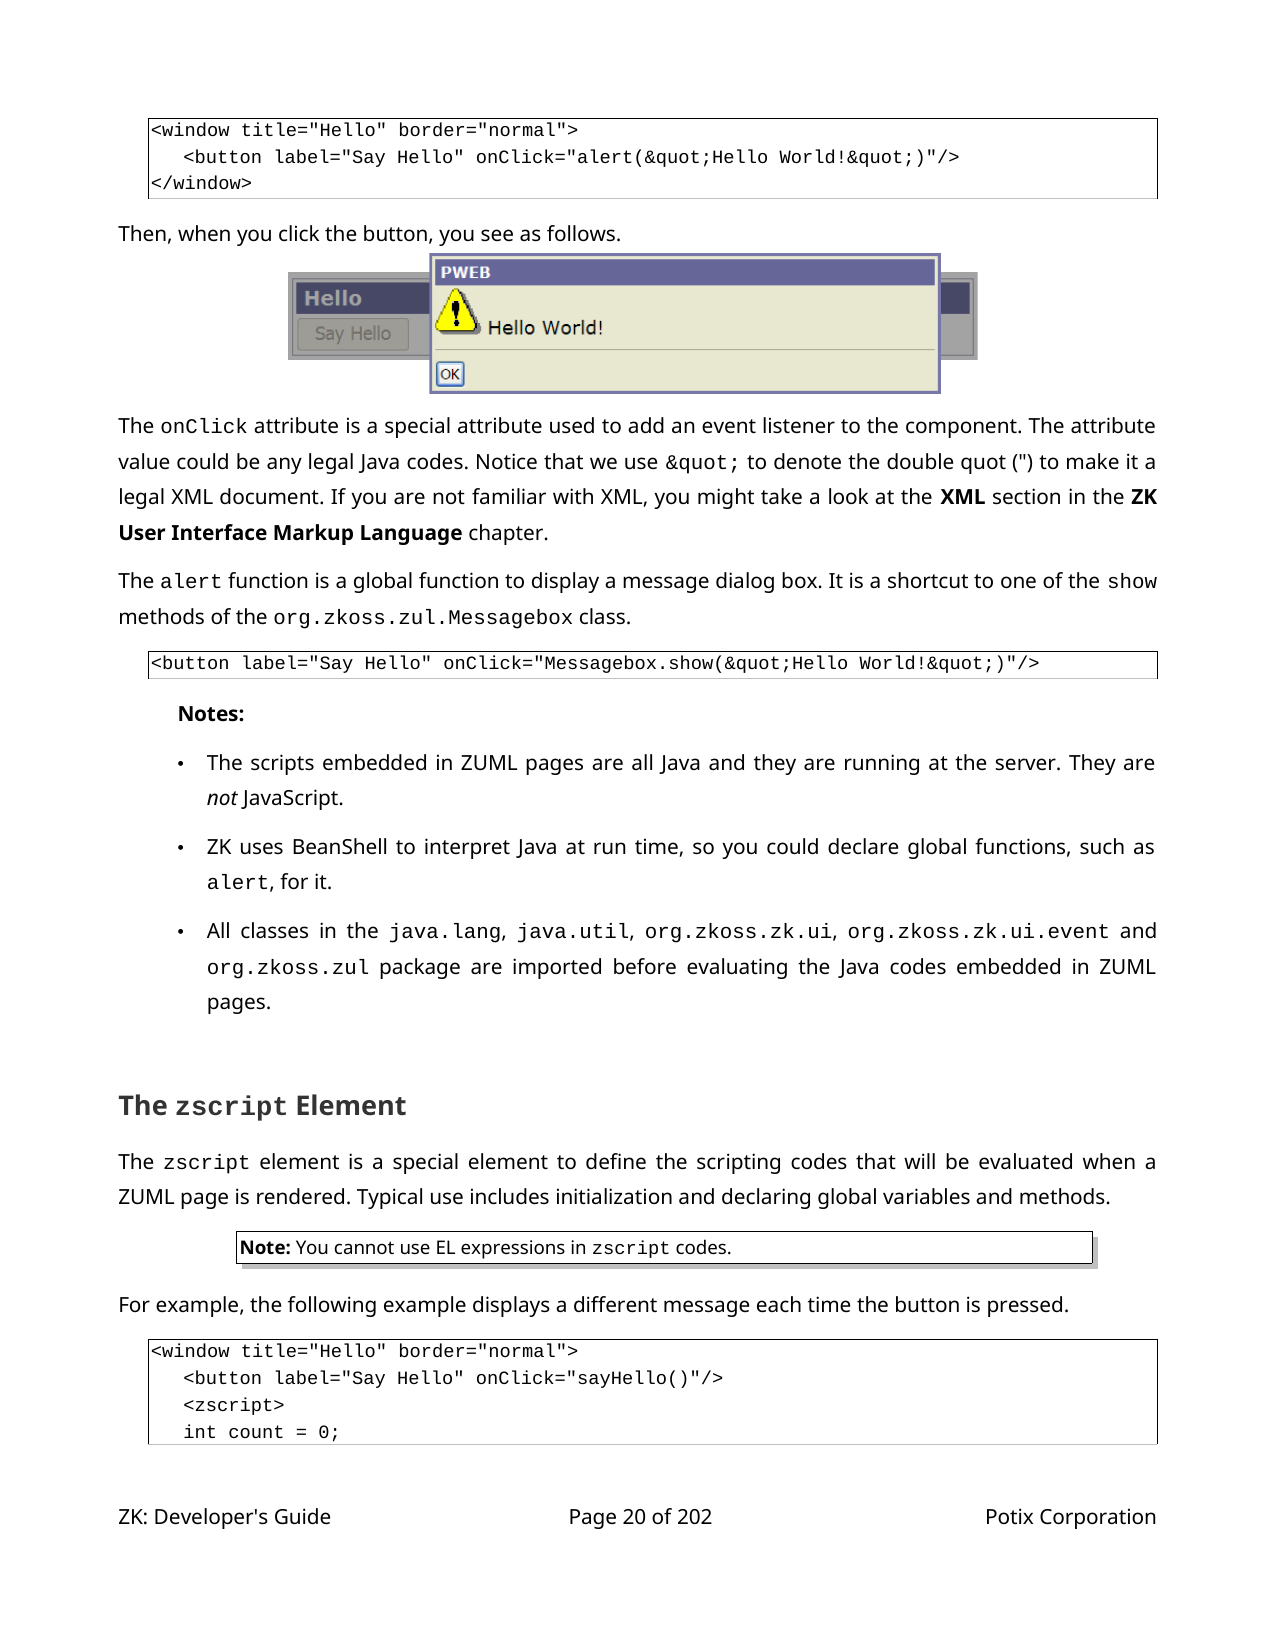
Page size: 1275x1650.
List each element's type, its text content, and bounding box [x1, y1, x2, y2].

text The zscript element is a special element to define the scripting codes that will be evaluated when a ZUML page is rendered. Typical use includes initialization and declaring global variables and methods. [118, 1147, 1157, 1211]
text For example, the following example displays a different message each time the button is pressed. [118, 1290, 1157, 1318]
subtitle The zscript Element [118, 1087, 1157, 1123]
text <zscript> [149, 1393, 1157, 1417]
text Note: You cannot use EL expressions in zscript codes. [237, 1232, 1092, 1263]
text <button label="Say Hello" onClick="Messagebox.show(&quot;Hello World!&quot;)"/> [149, 652, 1157, 678]
text The onClick attribute is a special attribute used to add an event listener to the component. The attribute value could be any legal Java codes. Notice that we use &quot; to denote the double quot (") to make it a legal XML document. If you are not familiar with XML, you might take a look at the XML section in the ZK User Interface Markup Language chapter. [118, 394, 1157, 546]
list ZK uses BeanShell to interpret Java at run time, so you could declare global functions, such as alert, for it. [177, 832, 1157, 896]
picture [288, 253, 978, 394]
list The scripts embedded in ZUML pages are all Java and they are running at the server. They are not JavaScript. [177, 748, 1157, 811]
text Then, when you click the button, you see as follows. [118, 219, 1157, 247]
text The alert function is a global function to display a message dialog box. It is a shortcut to one of the show methods of the org.zkoss.zul.Messagebox class. [118, 567, 1157, 631]
text <button label="Say Hello" onClick="sayHello()"/> [149, 1366, 1157, 1390]
text int count = 0; [149, 1420, 1157, 1444]
text Notes: [177, 699, 1157, 727]
text <window title="Hello" border="normal"> <button label="Say Hello" onClick="alert(&quot;Hello World!&quot;)"/> </window> [149, 119, 1157, 198]
text <window title="Hello" border="normal"> [149, 1340, 1157, 1363]
list All classes in the java.lang, java.util, org.zkoss.zk.ui, org.zkoss.zk.ui.event and org.zkoss.zul package are imported before evaluating the Java codes embedded in ZUML pages. [177, 916, 1157, 1016]
